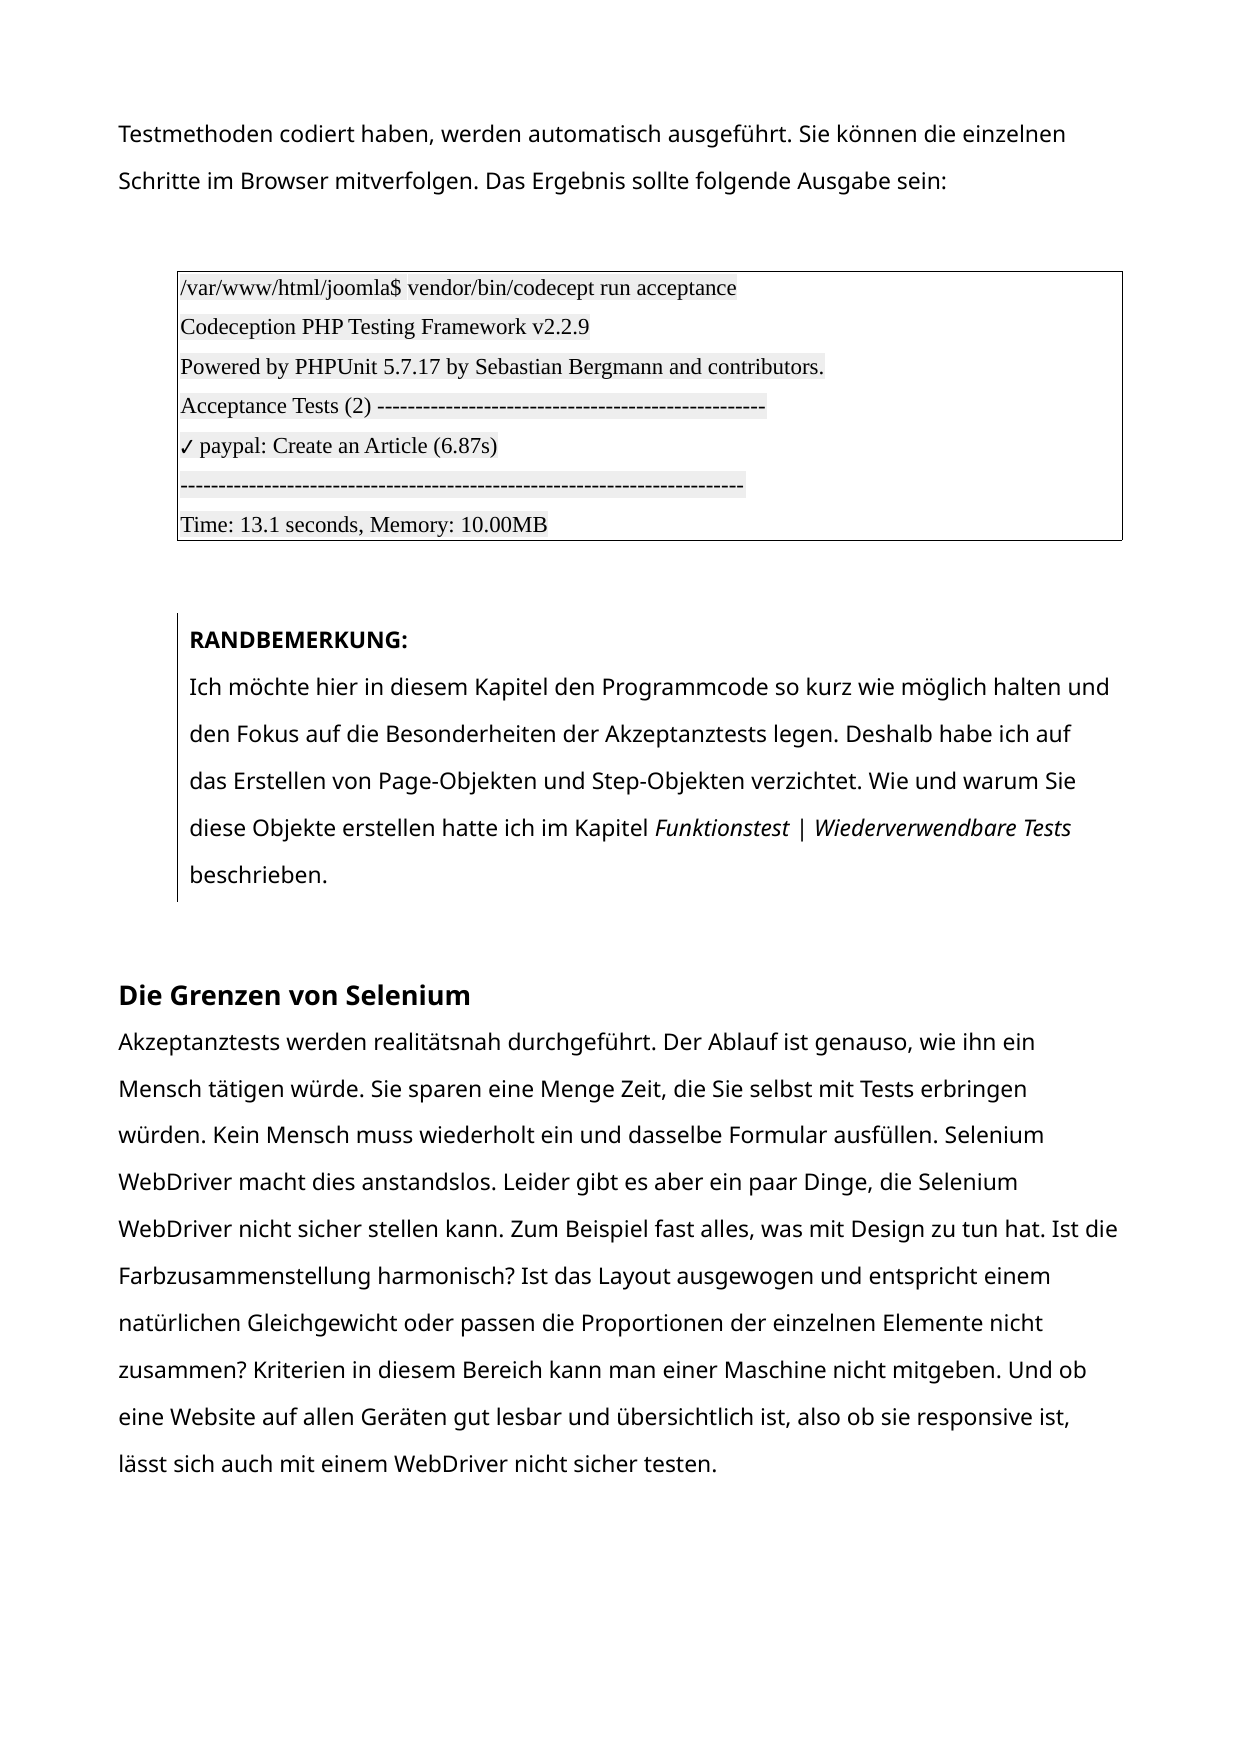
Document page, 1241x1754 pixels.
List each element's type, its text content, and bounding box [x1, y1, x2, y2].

subtitle Die Grenzen von Selenium [118, 976, 1122, 1013]
text Testmethoden codiert haben, werden automatisch ausgeführt. Sie können die einzelnen Schritte im Browser mitverfolgen. Das Ergebnis sollte folgende Ausgabe sein: [118, 118, 1122, 196]
text RANDBEMERKUNG: Ich möchte hier in diesem Kapitel den Programmcode so kurz wie möglich halten und den Fokus auf die Besonderheiten der Akzeptanztests legen. Deshalb habe ich auf das Erstellen von Page-Objekten und Step-Objekten verzichtet. Wie und warum Sie diese Objekte erstellen hatte ich im Kapitel Funktionstest | Wiederverwendbare Tests beschrieben. [177, 612, 1122, 902]
text /var/www/html/joomla$ vendor/bin/codecept run acceptance Codeception PHP Testing Framework v2.2.9 Powered by PHPUnit 5.7.17 by Sebastian Bergmann and contributors. Acceptance Tests (2) --------------------------------------------------- ✔ paypal: Create an Article (6.87s) -------------------------------------------------------------------------- Time: 13.1 seconds, Memory: 10.00MB [178, 272, 1122, 540]
text Akzeptanztests werden realitätsnah durchgeführt. Der Ablauf ist genauso, wie ihn ein Mensch tätigen würde. Sie sparen eine Menge Zeit, die Sie selbst mit Tests erbringen würden. Kein Mensch muss wiederholt ein und dasselbe Formular ausfüllen. Selenium WebDriver macht dies anstandslos. Leider gibt es aber ein paar Dinge, die Selenium WebDriver nicht sicher stellen kann. Zum Beispiel fast alles, was mit Design zu tun hat. Ist die Farbzusammenstellung harmonisch? Ist das Layout ausgewogen und entspricht einem natürlichen Gleichgewicht oder passen die Proportionen der einzelnen Elemente nicht zusammen? Kriterien in diesem Bereich kann man einer Maschine nicht mitgeben. Und ob eine Website auf allen Geräten gut lesbar und übersichtlich ist, also ob sie responsive ist, lässt sich auch mit einem WebDriver nicht sicher testen. [118, 1026, 1122, 1479]
